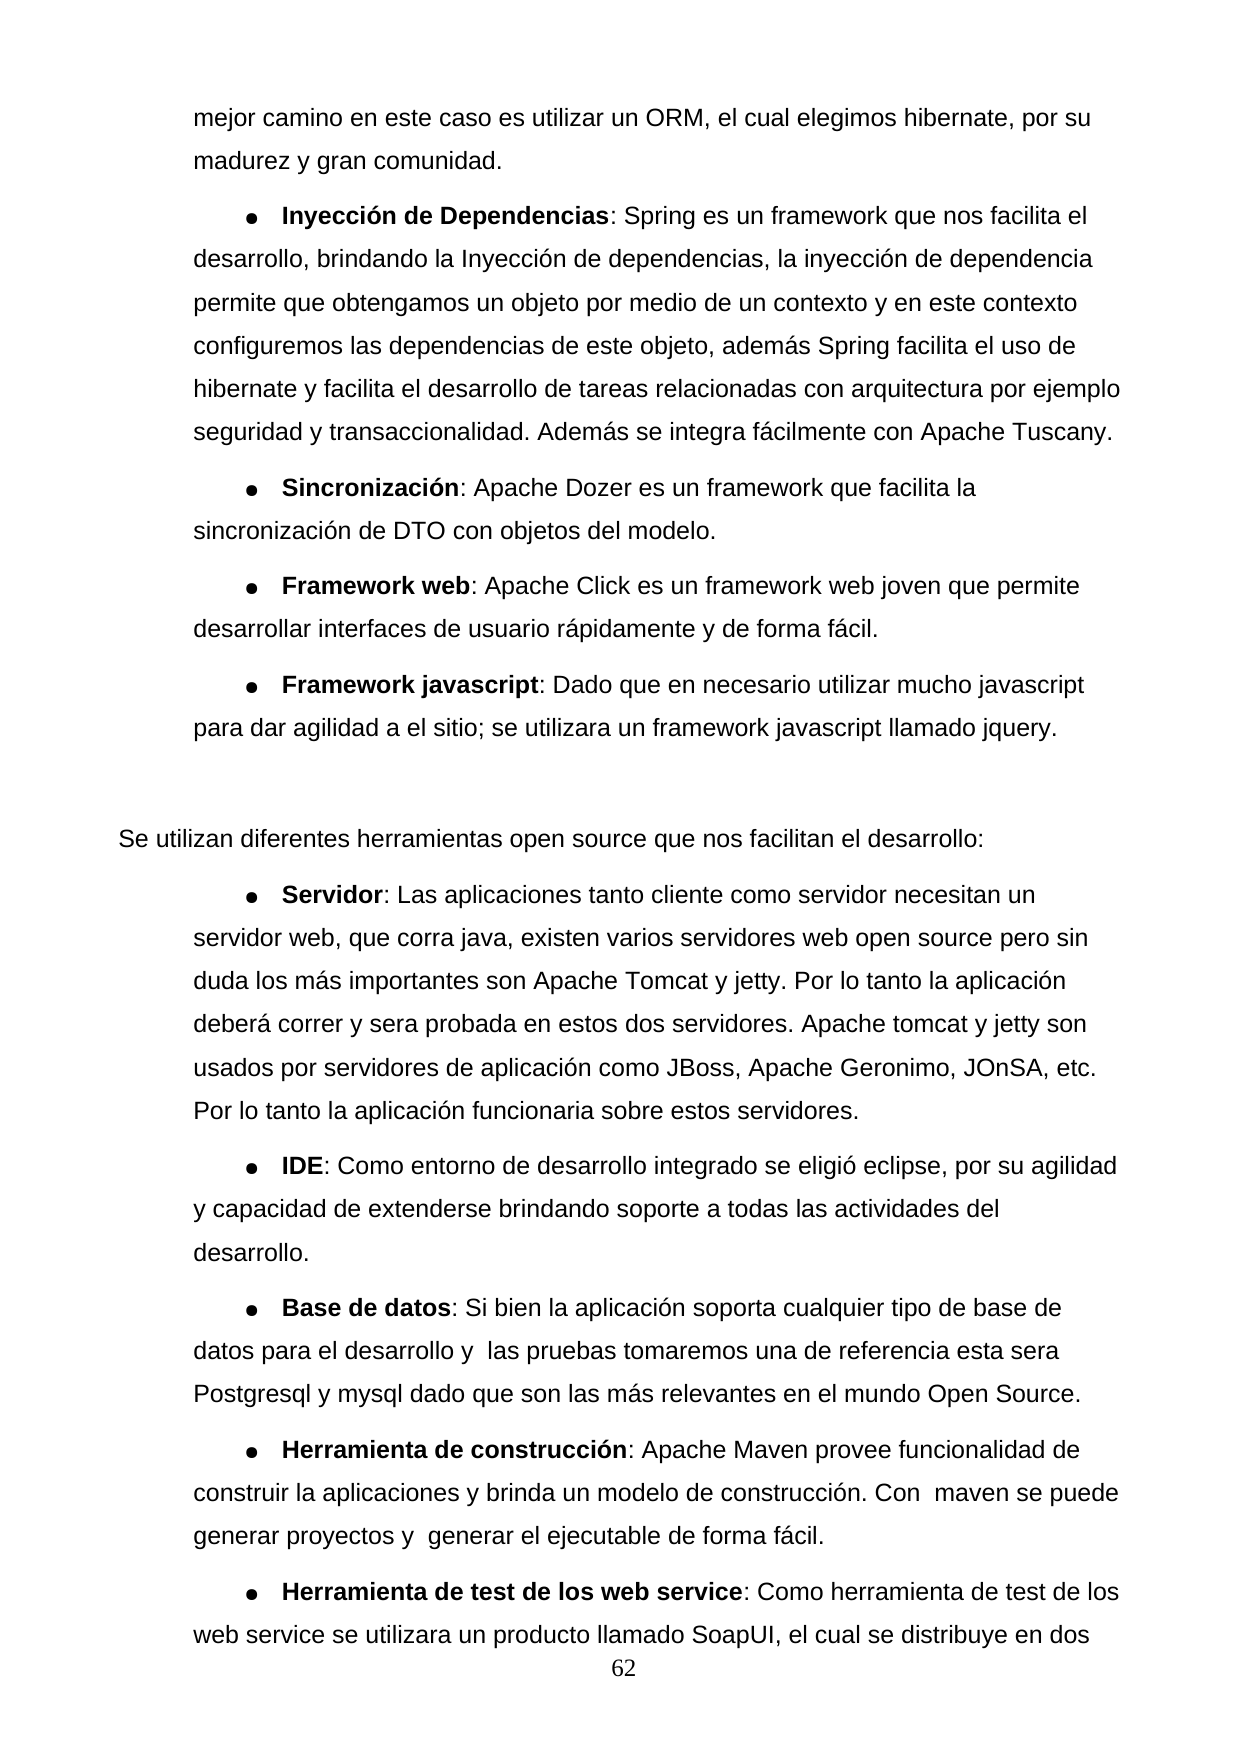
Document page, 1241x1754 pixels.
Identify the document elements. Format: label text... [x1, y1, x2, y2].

text Se utilizan diferentes herramientas open source que nos facilitan el desarrollo: [118, 824, 1122, 853]
list IDE: Como entorno de desarrollo integrado se eligió eclipse, por su agilidad y capacidad de extenderse brindando soporte a todas las actividades del desarrollo. [156, 1151, 1122, 1266]
list Servidor: Las aplicaciones tanto cliente como servidor necesitan un servidor web, que corra java, existen varios servidores web open source pero sin duda los más importantes son Apache Tomcat y jetty. Por lo tanto la aplicación deberá correr y sera probada en estos dos servidores. Apache tomcat y jetty son usados por servidores de aplicación como JBoss, Apache Geronimo, JOnSA, etc. Por lo tanto la aplicación funcionaria sobre estos servidores. [156, 880, 1122, 1124]
list Herramienta de construcción: Apache Maven provee funcionalidad de construir la aplicaciones y brinda un modelo de construcción. Con maven se puede generar proyectos y generar el ejecutable de forma fácil. [156, 1435, 1122, 1550]
list Framework javascript: Dado que en necesario utilizar mucho javascript para dar agilidad a el sitio; se utilizara un framework javascript llamado jquery. [156, 670, 1122, 742]
list Inyección de Dependencias: Spring es un framework que nos facilita el desarrollo, brindando la Inyección de dependencias, la inyección de dependencia permite que obtengamos un objeto por medio de un contexto y en este contexto configuremos las dependencias de este objeto, además Spring facilita el uso de hibernate y facilita el desarrollo de tareas relacionadas con arquitectura por ejemplo seguridad y transaccionalidad. Además se integra fácilmente con Apache Tuscany. [156, 201, 1122, 446]
list mejor camino en este caso es utilizar un ORM, el cual elegimos hibernate, por su madurez y gran comunidad. [156, 103, 1122, 174]
list Herramienta de test de los web service: Como herramienta de test de los web service se utilizara un producto llamado SoapUI, el cual se distribuye en dos [156, 1577, 1122, 1649]
list Framework web: Apache Click es un framework web joven que permite desarrollar interfaces de usuario rápidamente y de forma fácil. [156, 571, 1122, 643]
list Base de datos: Si bien la aplicación soporta cualquier tipo de base de datos para el desarrollo y las pruebas tomaremos una de referencia esta sera Postgresql y mysql dado que son las más relevantes en el mundo Open Source. [156, 1293, 1122, 1408]
list Sincronización: Apache Dozer es un framework que facilita la sincronización de DTO con objetos del modelo. [156, 473, 1122, 544]
